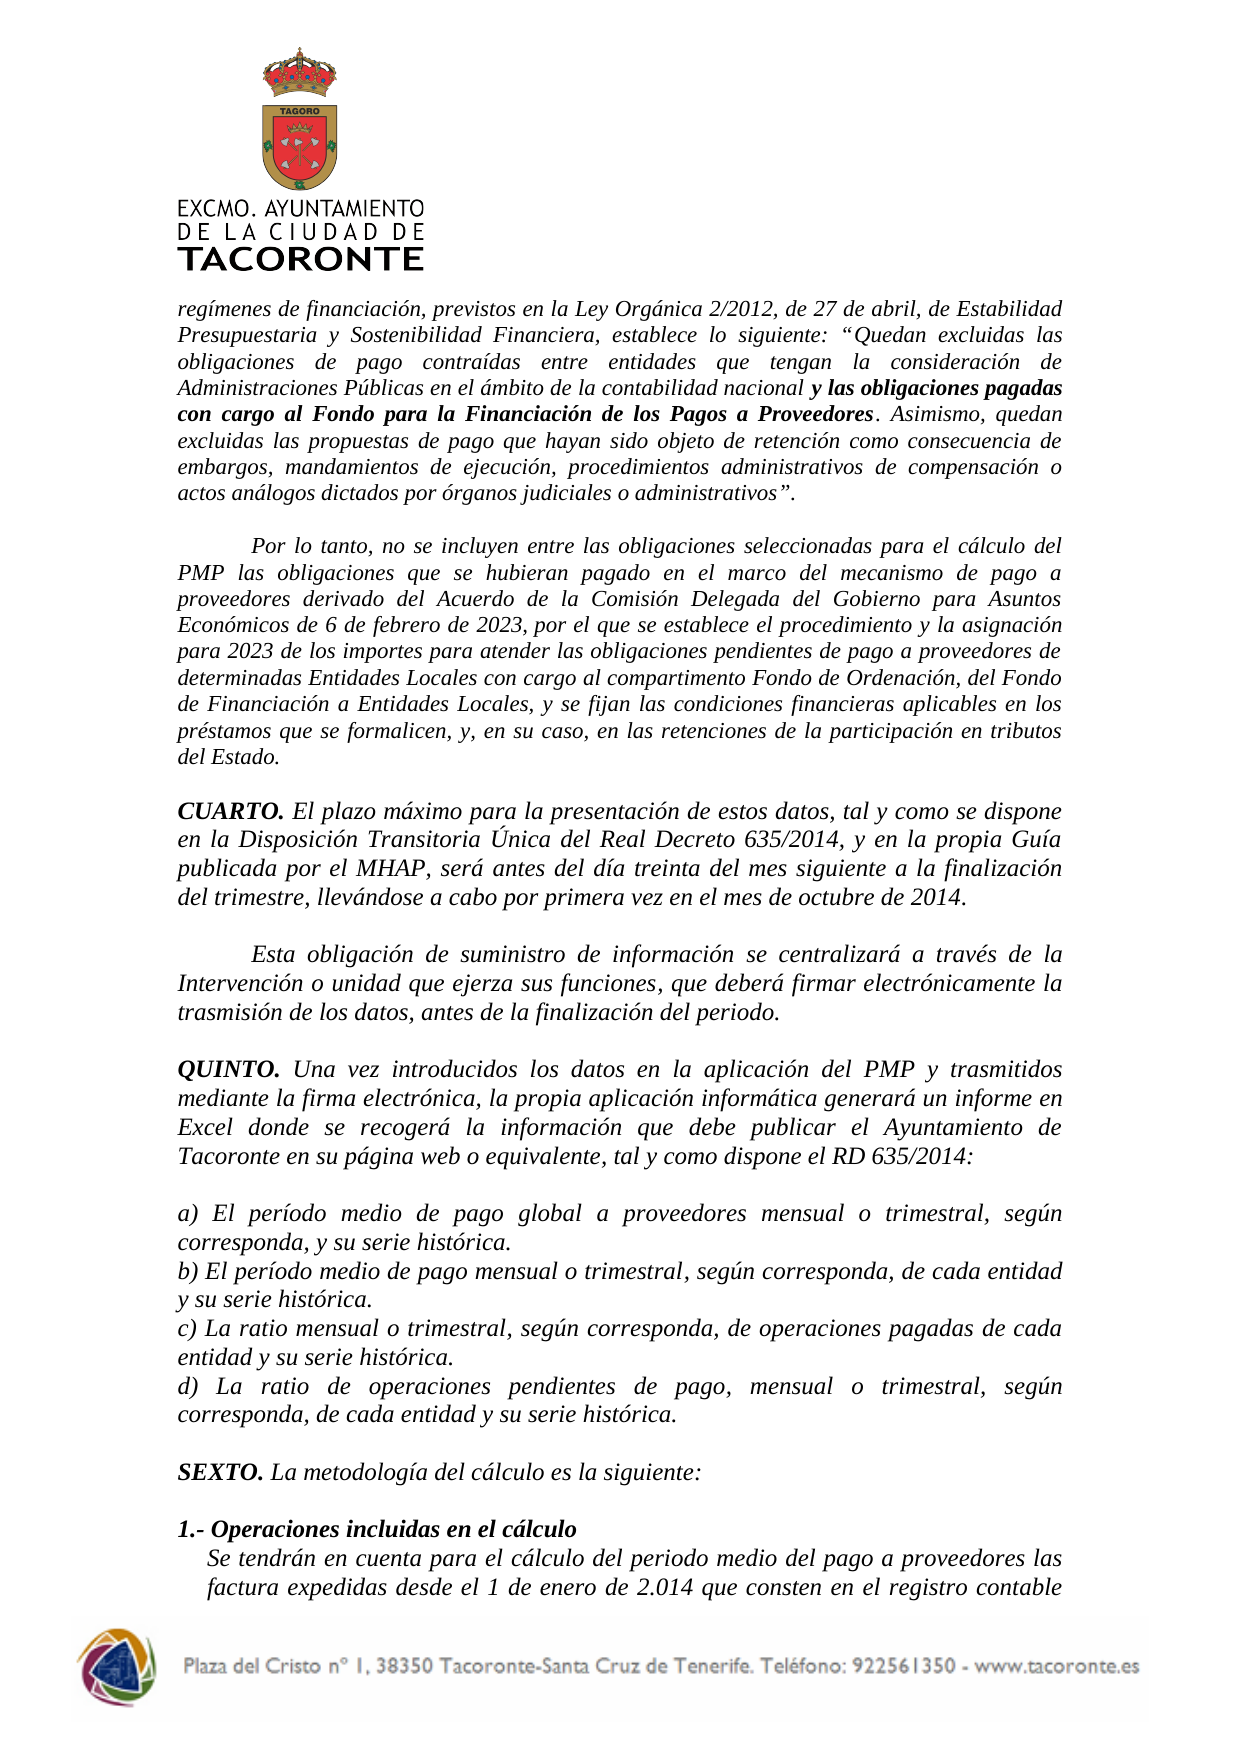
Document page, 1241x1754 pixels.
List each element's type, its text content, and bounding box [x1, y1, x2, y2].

text d) La ratio de operaciones pendientes de pago, mensual o trimestral, según corresponda, de cada entidad y su serie histórica. [177, 1371, 1063, 1428]
text b) El período medio de pago mensual o trimestral, según corresponda, de cada entidad y su serie histórica. [177, 1256, 1063, 1313]
text Por lo tanto, no se incluyen entre las obligaciones seleccionadas para el cálculo del PMP las obligaciones que se hubieran pagado en el marco del mecanismo de pago a proveedores derivado del Acuerdo de la Comisión Delegada del Gobierno para Asuntos Económicos de 6 de febrero de 2023, por el que se establece el procedimiento y la asignación para 2023 de los importes para atender las obligaciones pendientes de pago a proveedores de determinadas Entidades Locales con cargo al compartimento Fondo de Ordenación, del Fondo de Financiación a Entidades Locales, y se fijan las condiciones financieras aplicables en los préstamos que se formalicen, y, en su caso, en las retenciones de la participación en tributos del Estado. [177, 532, 1063, 769]
text SEXTO. La metodología del cálculo es la siguiente: [177, 1457, 1063, 1486]
text Esta obligación de suministro de información se centralizará a través de la Intervención o unidad que ejerza sus funciones, que deberá firmar electrónicamente la trasmisión de los datos, antes de la finalización del periodo. [177, 939, 1063, 1026]
text regímenes de financiación, previstos en la Ley Orgánica 2/2012, de 27 de abril, de Estabilidad Presupuestaria y Sostenibilidad Financiera, establece lo siguiente: “Quedan excluidas las obligaciones de pago contraídas entre entidades que tengan la consideración de Administraciones Públicas en el ámbito de la contabilidad nacional y las obligaciones pagadas con cargo al Fondo para la Financiación de los Pagos a Proveedores. Asimismo, quedan excluidas las propuestas de pago que hayan sido objeto de retención como consecuencia de embargos, mandamientos de ejecución, procedimientos administrativos de compensación o actos análogos dictados por órganos judiciales o administrativos”. [177, 295, 1063, 506]
picture [71, 1616, 1150, 1722]
text Se tendrán en cuenta para el cálculo del periodo medio del pago a proveedores las factura expedidas desde el 1 de enero de 2.014 que consten en el registro contable [207, 1543, 1063, 1601]
text a) El período medio de pago global a proveedores mensual o trimestral, según corresponda, y su serie histórica. [177, 1198, 1063, 1256]
text QUINTO. Una vez introducidos los datos en la aplicación del PMP y trasmitidos mediante la firma electrónica, la propia aplicación informática generará un informe en Excel donde se recogerá la información que debe publicar el Ayuntamiento de Tacoronte en su página web o equivalente, tal y como dispone el RD 635/2014: [177, 1054, 1063, 1169]
text 1.- Operaciones incluidas en el cálculo [177, 1514, 1063, 1543]
picture [177, 47, 424, 271]
text CUARTO. El plazo máximo para la presentación de estos datos, tal y como se dispone en la Disposición Transitoria Única del Real Decreto 635/2014, y en la propia Guía publicada por el MHAP, será antes del día treinta del mes siguiente a la finalización del trimestre, llevándose a cabo por primera vez en el mes de octubre de 2014. [177, 796, 1063, 911]
text c) La ratio mensual o trimestral, según corresponda, de operaciones pagadas de cada entidad y su serie histórica. [177, 1313, 1063, 1371]
